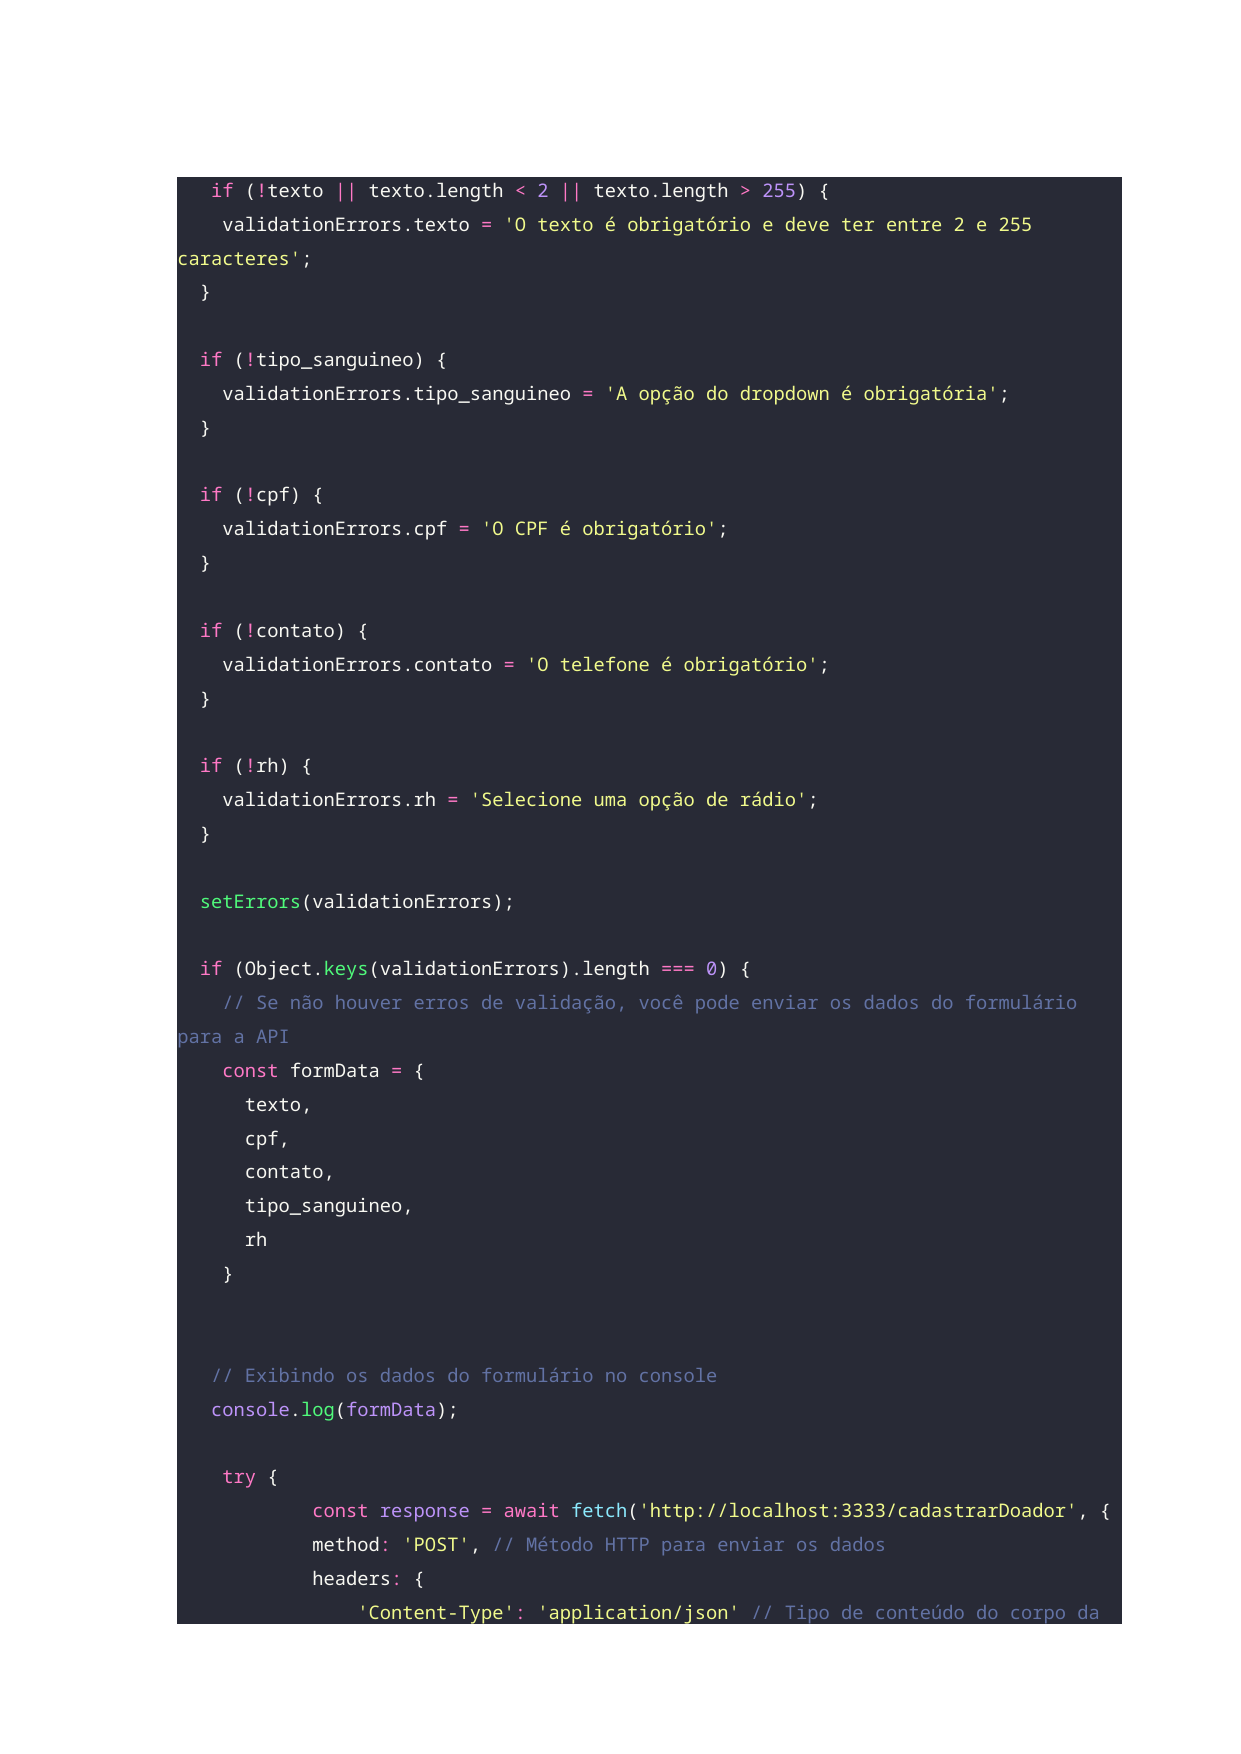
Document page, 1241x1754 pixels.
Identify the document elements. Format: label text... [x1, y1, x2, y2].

text const response = await fetch('http://localhost:3333/cadastrarDoador', { [177, 1497, 1122, 1523]
text console.log(formData); [177, 1396, 1122, 1421]
text 'Content-Type': 'application/json' // Tipo de conteúdo do corpo da [177, 1599, 1122, 1624]
text validationErrors.texto = 'O texto é obrigatório e deve ter entre 2 e 255 caracteres'; [177, 211, 1122, 270]
text } [177, 820, 1122, 846]
text tipo_sanguineo, [177, 1193, 1122, 1218]
text // Exibindo os dados do formulário no console [177, 1362, 1122, 1387]
text if (!contato) { [177, 617, 1122, 643]
text validationErrors.tipo_sanguineo = 'A opção do dropdown é obrigatória'; [177, 380, 1122, 406]
text } [177, 1260, 1122, 1286]
text try { [177, 1463, 1122, 1489]
text } [177, 414, 1122, 439]
text contato, [177, 1159, 1122, 1184]
text validationErrors.contato = 'O telefone é obrigatório'; [177, 651, 1122, 677]
text rh [177, 1227, 1122, 1252]
text } [177, 279, 1122, 304]
text if (!texto || texto.length < 2 || texto.length > 255) { [177, 177, 1122, 203]
text const formData = { [177, 1057, 1122, 1083]
text setErrors(validationErrors); [177, 888, 1122, 913]
text if (!rh) { [177, 753, 1122, 778]
text texto, [177, 1091, 1122, 1117]
text cpf, [177, 1125, 1122, 1151]
text if (!tipo_sanguineo) { [177, 346, 1122, 372]
text } [177, 685, 1122, 710]
text validationErrors.cpf = 'O CPF é obrigatório'; [177, 516, 1122, 541]
text } [177, 549, 1122, 575]
text // Se não houver erros de validação, você pode enviar os dados do formulário para a API [177, 989, 1122, 1049]
text validationErrors.rh = 'Selecione uma opção de rádio'; [177, 786, 1122, 812]
text method: 'POST', // Método HTTP para enviar os dados [177, 1531, 1122, 1557]
text headers: { [177, 1565, 1122, 1591]
text if (Object.keys(validationErrors).length === 0) { [177, 956, 1122, 981]
text if (!cpf) { [177, 482, 1122, 507]
